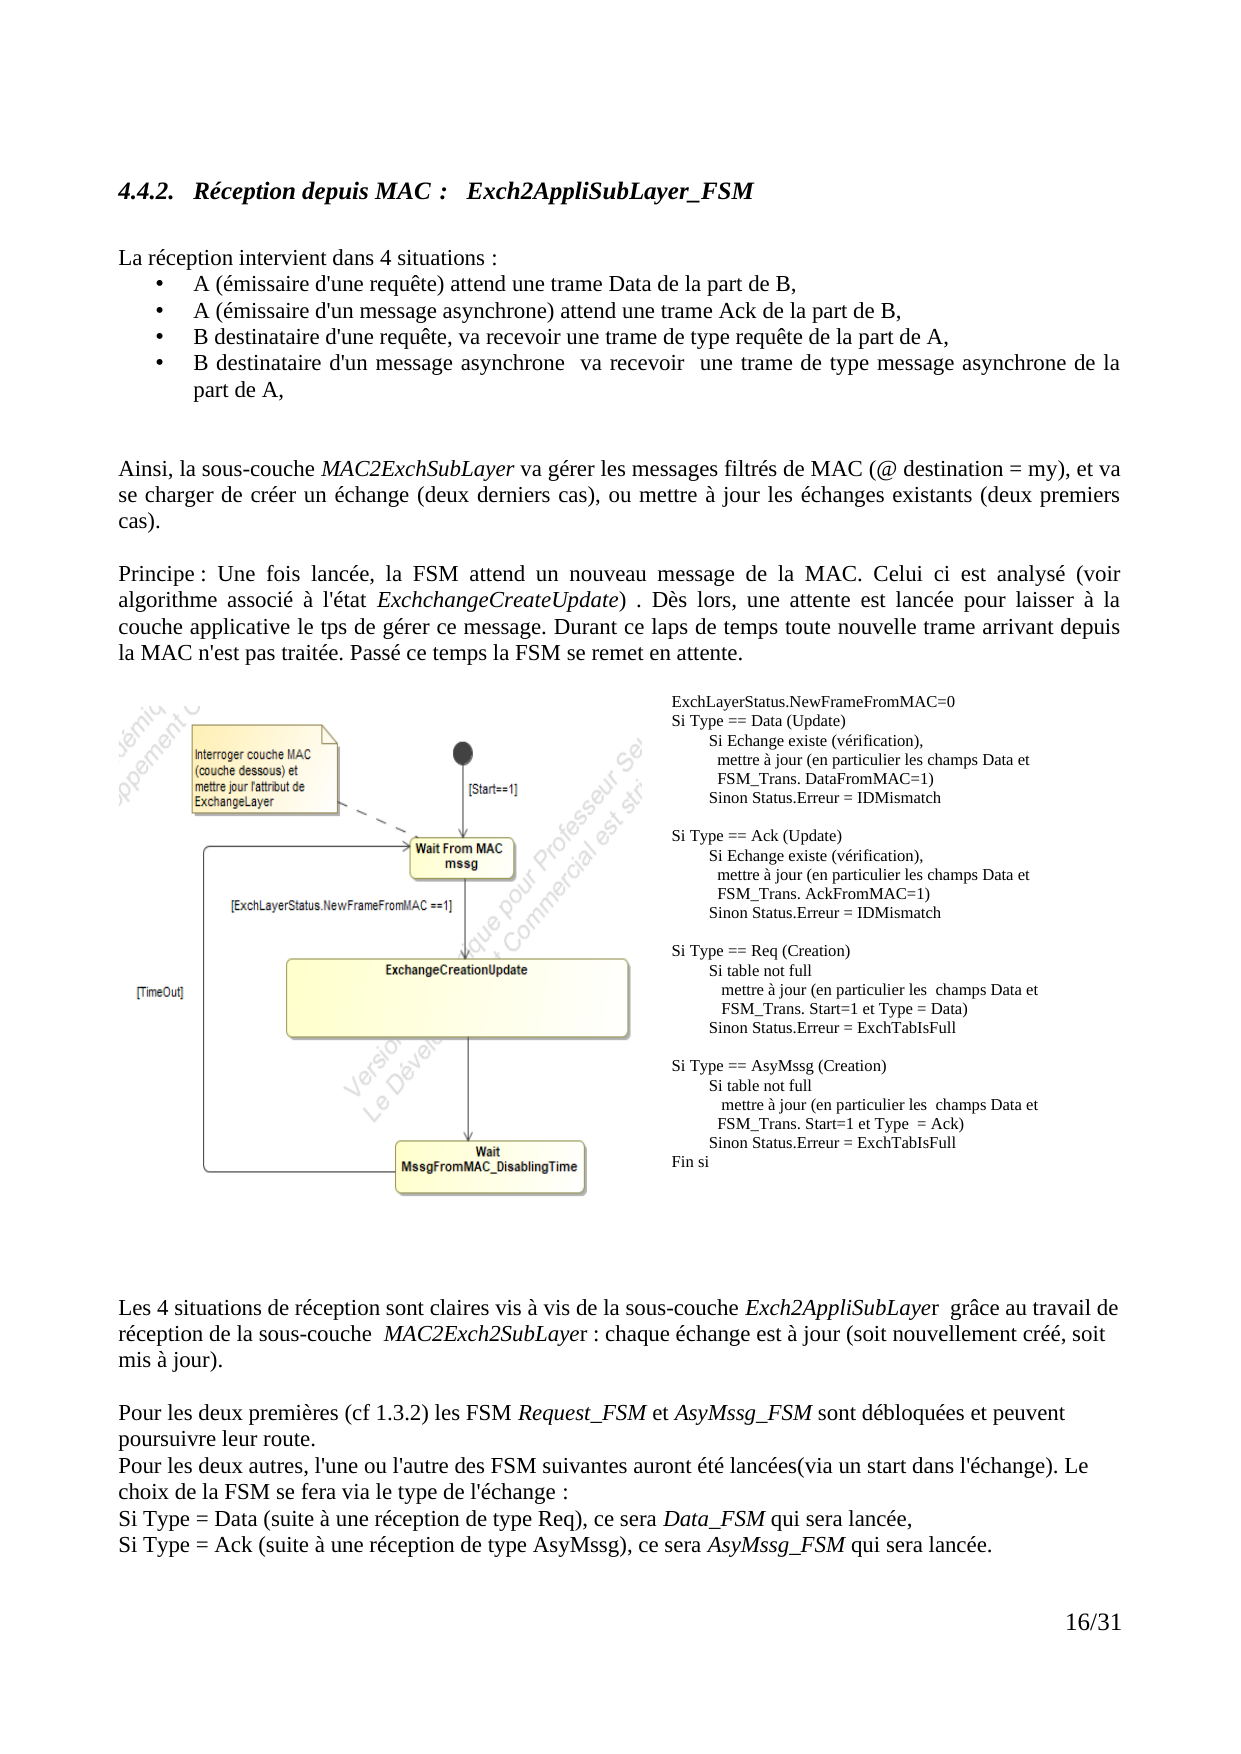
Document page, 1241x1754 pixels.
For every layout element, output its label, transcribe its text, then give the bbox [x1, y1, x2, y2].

text Si Type = Data (suite à une réception de type Req), ce sera Data_FSM qui sera lancée, [118, 1504, 1122, 1531]
text Ainsi, la sous-couche MAC2ExchSubLayer va gérer les messages filtrés de MAC (@ destination = my), et va se charger de créer un échange (deux derniers cas), ou mettre à jour les échanges existants (deux premiers cas). [118, 455, 1122, 534]
text Principe : Une fois lancée, la FSM attend un nouveau message de la MAC. Celui ci est analysé (voir algorithme associé à l'état ExchchangeCreateUpdate) . Dès lors, une attente est lancée pour laisser à la couche applicative le tps de gérer ce message. Durant ce laps de temps toute nouvelle trame arrivant depuis la MAC n'est pas traitée. Passé ce temps la FSM se remet en attente. [118, 560, 1122, 666]
text ExchLayerStatus.NewFrameFromMAC=0 Si Type == Data (Update) [118, 692, 1122, 730]
list A (émissaire d'une requête) attend une trame Data de la part de B, [156, 270, 1122, 297]
text Les 4 situations de réception sont claires vis à vis de la sous-couche Exch2AppliSubLayer grâce au travail de réception de la sous-couche MAC2Exch2SubLayer : chaque échange est à jour (soit nouvellement créé, soit mis à jour). [118, 1294, 1122, 1373]
text mettre à jour (en particulier les champs Data et FSM_Trans. DataFromMAC=1) [642, 749, 1122, 788]
text Sinon Status.Erreur = IDMismatch [642, 903, 1122, 922]
list B destinataire d'un message asynchrone va recevoir une trame de type message asynchrone de la part de A, [156, 349, 1122, 402]
text Si Type = Ack (suite à une réception de type AsyMssg), ce sera AsyMssg_FSM qui sera lancée. [118, 1531, 1122, 1557]
list B destinataire d'une requête, va recevoir une trame de type requête de la part de A, [156, 323, 1122, 349]
text mettre à jour (en particulier les champs Data et FSM_Trans. AckFromMAC=1) [642, 864, 1122, 903]
text Si Echange existe (vérification), [642, 845, 1122, 864]
text Sinon Status.Erreur = IDMismatch [642, 788, 1122, 807]
list A (émissaire d'un message asynchrone) attend une trame Ack de la part de B, [156, 297, 1122, 323]
text Si Type == Ack (Update) [642, 807, 1122, 845]
text Pour les deux premières (cf 1.3.2) les FSM Request_FSM et AsyMssg_FSM sont débloquées et peuvent poursuivre leur route. [118, 1399, 1122, 1452]
text mettre à jour (en particulier les champs Data et FSM_Trans. Start=1 et Type = Ack) Sinon Status.Erreur = ExchTabIsFull [642, 1094, 1122, 1152]
text Fin si [642, 1152, 1122, 1171]
text Pour les deux autres, l'une ou l'autre des FSM suivantes auront été lancées(via un start dans l'échange). Le choix de la FSM se fera via le type de l'échange : [118, 1452, 1122, 1504]
text Si Type == Req (Creation) Si table not full [642, 922, 1122, 979]
text Si Type == AsyMssg (Creation) Si table not full [642, 1056, 1122, 1094]
text Si Echange existe (vérification), [642, 730, 1122, 749]
text La réception intervient dans 4 situations : [118, 244, 1122, 270]
subtitle Réception depuis MAC : Exch2AppliSubLayer_FSM [118, 176, 1122, 205]
text mettre à jour (en particulier les champs Data et FSM_Trans. Start=1 et Type = Data) Sinon Status.Erreur = ExchTabIsFull [642, 979, 1122, 1037]
